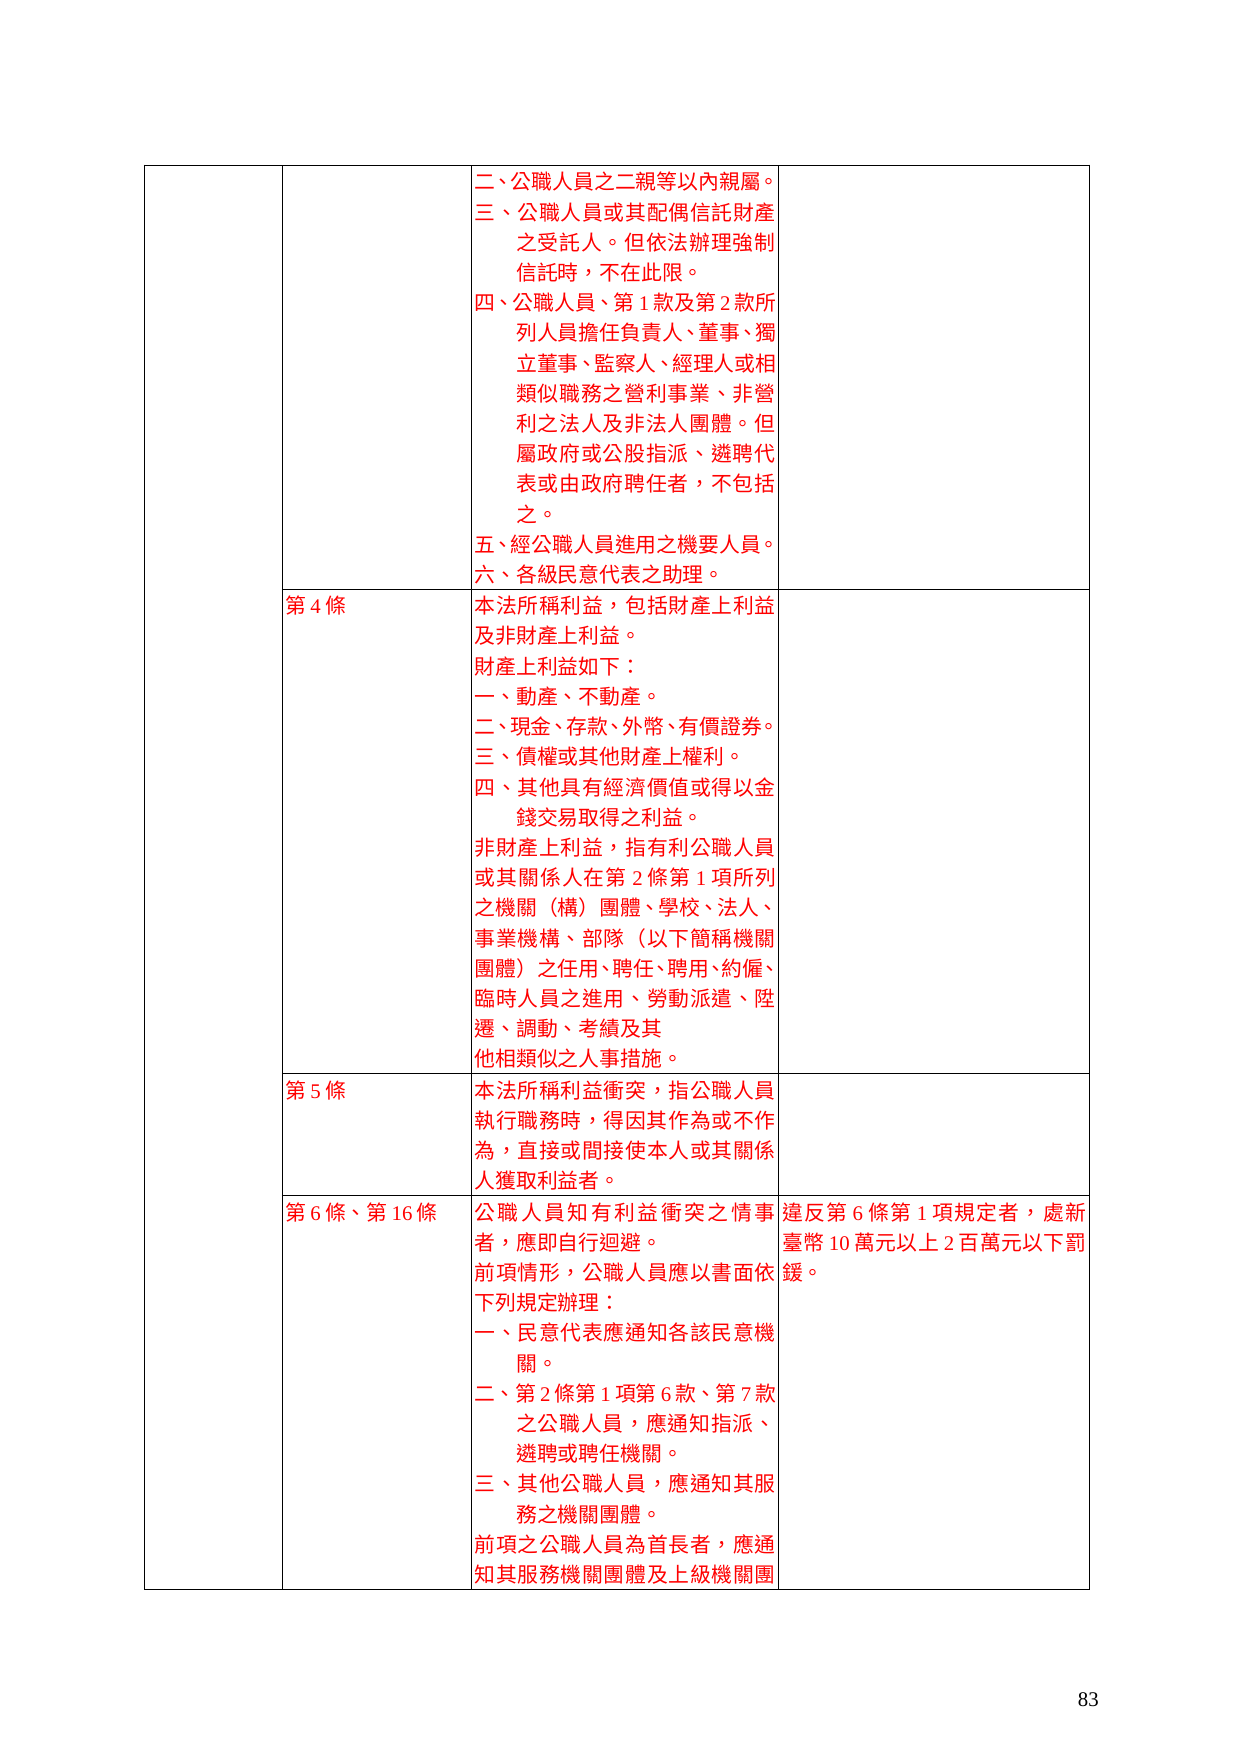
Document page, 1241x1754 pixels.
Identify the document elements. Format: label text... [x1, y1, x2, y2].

table_cell 本法所稱利益，包括財產上利益及非財產上利益。 財產上利益如下： 一、動產、不動產。 二、現金、存款、外幣、有價證券。 三、債權或其他財產上權利。 四、其他具有經濟價值或得以金錢交易取得之利益。 非財產上利益，指有利公職人員或其關係人在第2條第1項所列之機關（構）團體、學校、法人、事業機構、部隊（以下簡稱機關團體）之任用、聘任、聘用、約僱、臨時人員之進用、勞動派遣、陞遷、調動、考績及其 他相類似之人事措施。 [472, 590, 778, 1073]
table_cell 第5條 [283, 1074, 471, 1195]
table_cell [283, 166, 471, 588]
table_cell 第6條、第16條 [283, 1196, 471, 1588]
table_cell [779, 590, 1089, 1073]
table_cell 第4條 [283, 590, 471, 1073]
table_cell [145, 166, 282, 1588]
table_cell 二、公職人員之二親等以內親屬。 三、公職人員或其配偶信託財產之受託人。但依法辦理強制信託時，不在此限。 四、公職人員、第1款及第2款所列人員擔任負責人、董事、獨立董事、監察人、經理人或相類似職務之營利事業、非營利之法人及非法人團體。但屬政府或公股指派、遴聘代表或由政府聘任者，不包括之。 五、經公職人員進用之機要人員。 六、各級民意代表之助理。 [472, 166, 778, 588]
table_cell [779, 1074, 1089, 1195]
table_cell 違反第6條第1項規定者，處新臺幣10萬元以上2百萬元以下罰鍰。 [779, 1196, 1089, 1588]
table_cell [779, 166, 1089, 588]
table_cell 公職人員知有利益衝突之情事者，應即自行迴避。 前項情形，公職人員應以書面依下列規定辦理： 一、民意代表應通知各該民意機關。 二、第2條第1項第6款、第7款之公職人員，應通知指派、遴聘或聘任機關。 三、其他公職人員，應通知其服務之機關團體。 前項之公職人員為首長者，應通知其服務機關團體及上級機關團 [472, 1196, 778, 1588]
table_cell 本法所稱利益衝突，指公職人員執行職務時，得因其作為或不作為，直接或間接使本人或其關係人獲取利益者。 [472, 1074, 778, 1195]
